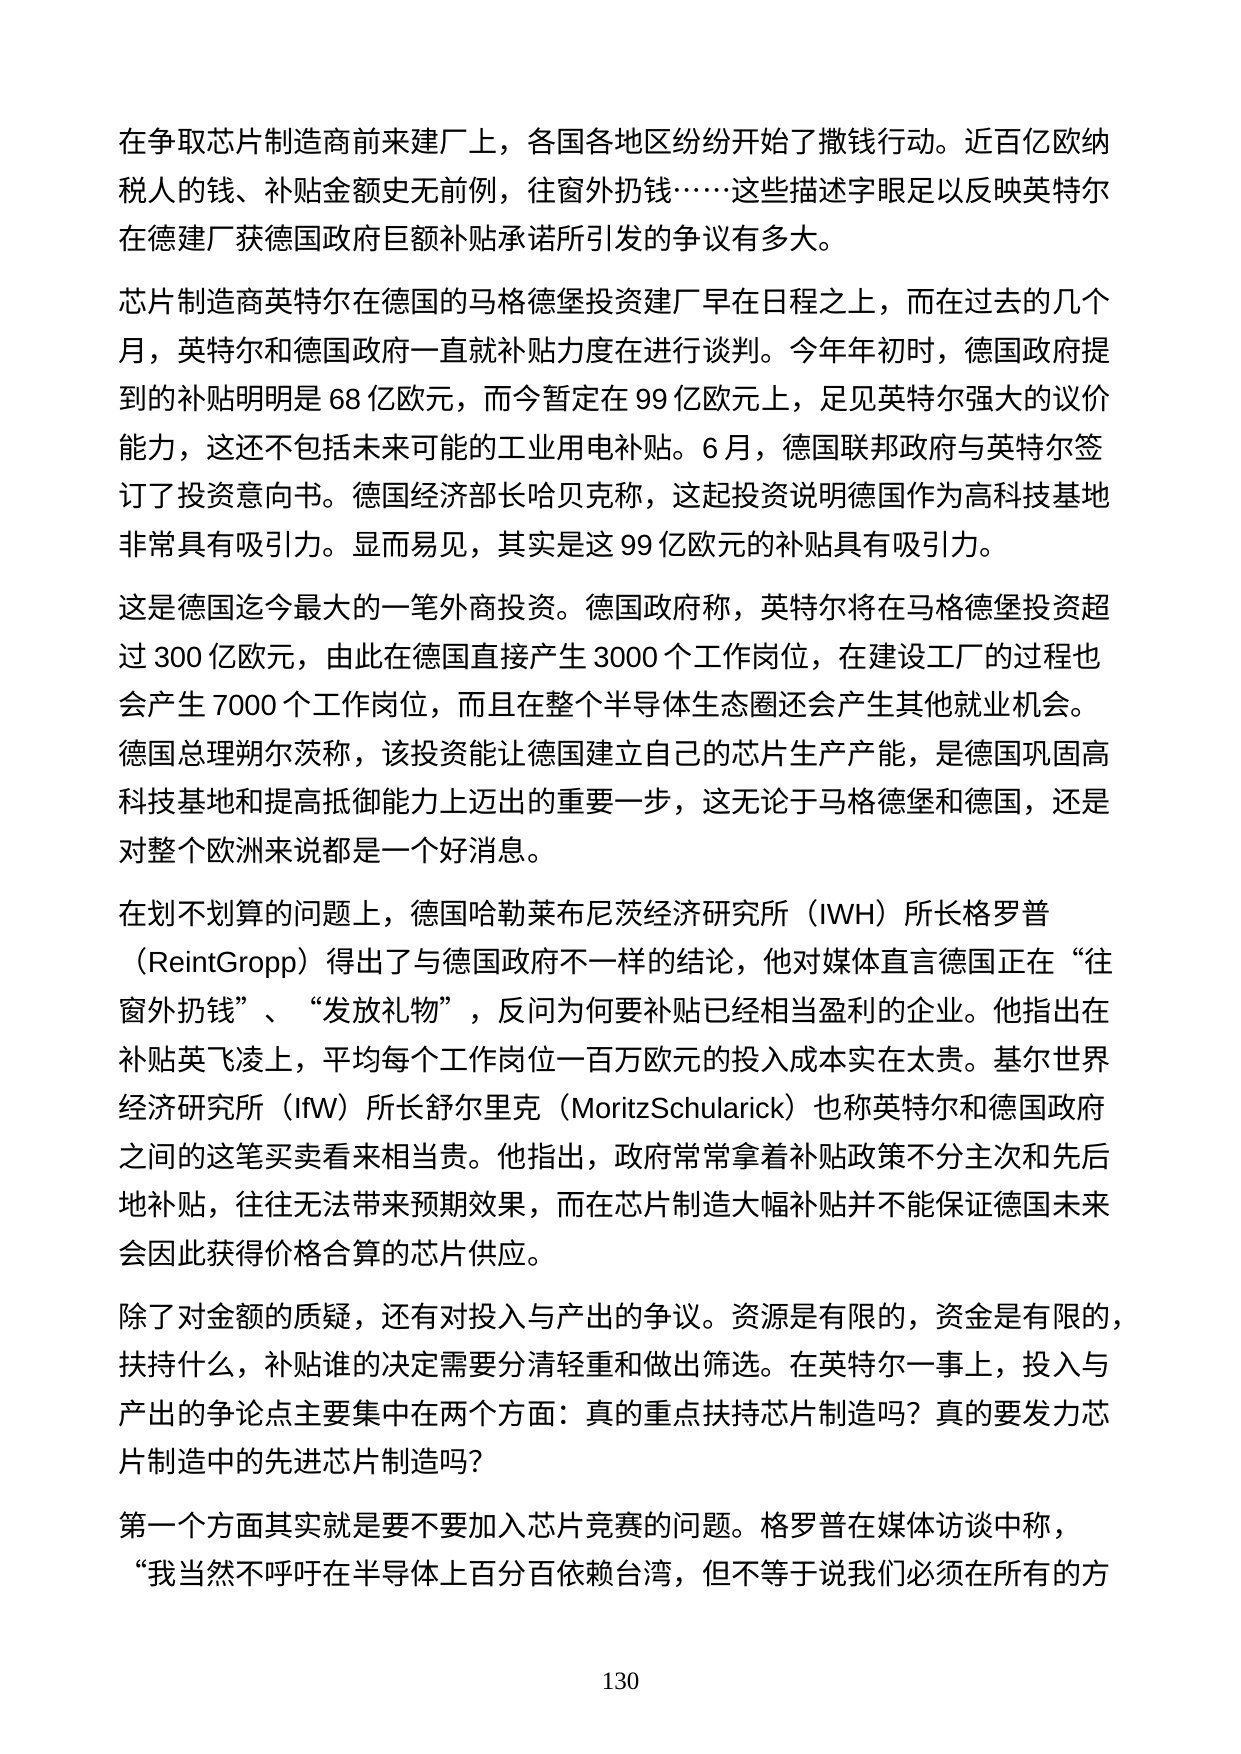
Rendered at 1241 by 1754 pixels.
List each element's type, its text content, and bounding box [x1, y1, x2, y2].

text 芯片制造商英特尔在德国的马格德堡投资建厂早在日程之上，而在过去的几个月，英特尔和德国政府一直就补贴力度在进行谈判。今年年初时，德国政府提到的补贴明明是68亿欧元，而今暂定在99亿欧元上，足见英特尔强大的议价能力，这还不包括未来可能的工业用电补贴。6月，德国联邦政府与英特尔签订了投资意向书。德国经济部长哈贝克称，这起投资说明德国作为高科技基地非常具有吸引力。显而易见，其实是这99亿欧元的补贴具有吸引力。 [118, 279, 1122, 564]
text 第一个方面其实就是要不要加入芯片竞赛的问题。格罗普在媒体访谈中称，“我当然不呼吁在半导体上百分百依赖台湾，但不等于说我们必须在所有的方 [118, 1502, 1122, 1593]
text 在划不划算的问题上，德国哈勒莱布尼茨经济研究所（IWH）所长格罗普（ReintGropp）得出了与德国政府不一样的结论，他对媒体直言德国正在“往窗外扔钱”、“发放礼物”，反问为何要补贴已经相当盈利的企业。他指出在补贴英飞凌上，平均每个工作岗位一百万欧元的投入成本实在太贵。基尔世界经济研究所（IfW）所长舒尔里克（MoritzSchularick）也称英特尔和德国政府之间的这笔买卖看来相当贵。他指出，政府常常拿着补贴政策不分主次和先后地补贴，往往无法带来预期效果，而在芯片制造大幅补贴并不能保证德国未来会因此获得价格合算的芯片供应。 [118, 890, 1122, 1272]
text 这是德国迄今最大的一笔外商投资。德国政府称，英特尔将在马格德堡投资超过300亿欧元，由此在德国直接产生3000个工作岗位，在建设工厂的过程也会产生7000个工作岗位，而且在整个半导体生态圈还会产生其他就业机会。德国总理朔尔茨称，该投资能让德国建立自己的芯片生产产能，是德国巩固高科技基地和提高抵御能力上迈出的重要一步，这无论于马格德堡和德国，还是对整个欧洲来说都是一个好消息。 [118, 584, 1122, 869]
text 在争取芯片制造商前来建厂上，各国各地区纷纷开始了撒钱行动。近百亿欧纳税人的钱、补贴金额史无前例，往窗外扔钱……这些描述字眼足以反映英特尔在德建厂获德国政府巨额补贴承诺所引发的争议有多大。 [118, 118, 1122, 258]
text 除了对金额的质疑，还有对投入与产出的争议。资源是有限的，资金是有限的，扶持什么，补贴谁的决定需要分清轻重和做出筛选。在英特尔一事上，投入与产出的争论点主要集中在两个方面：真的重点扶持芯片制造吗？真的要发力芯片制造中的先进芯片制造吗？ [118, 1293, 1122, 1481]
